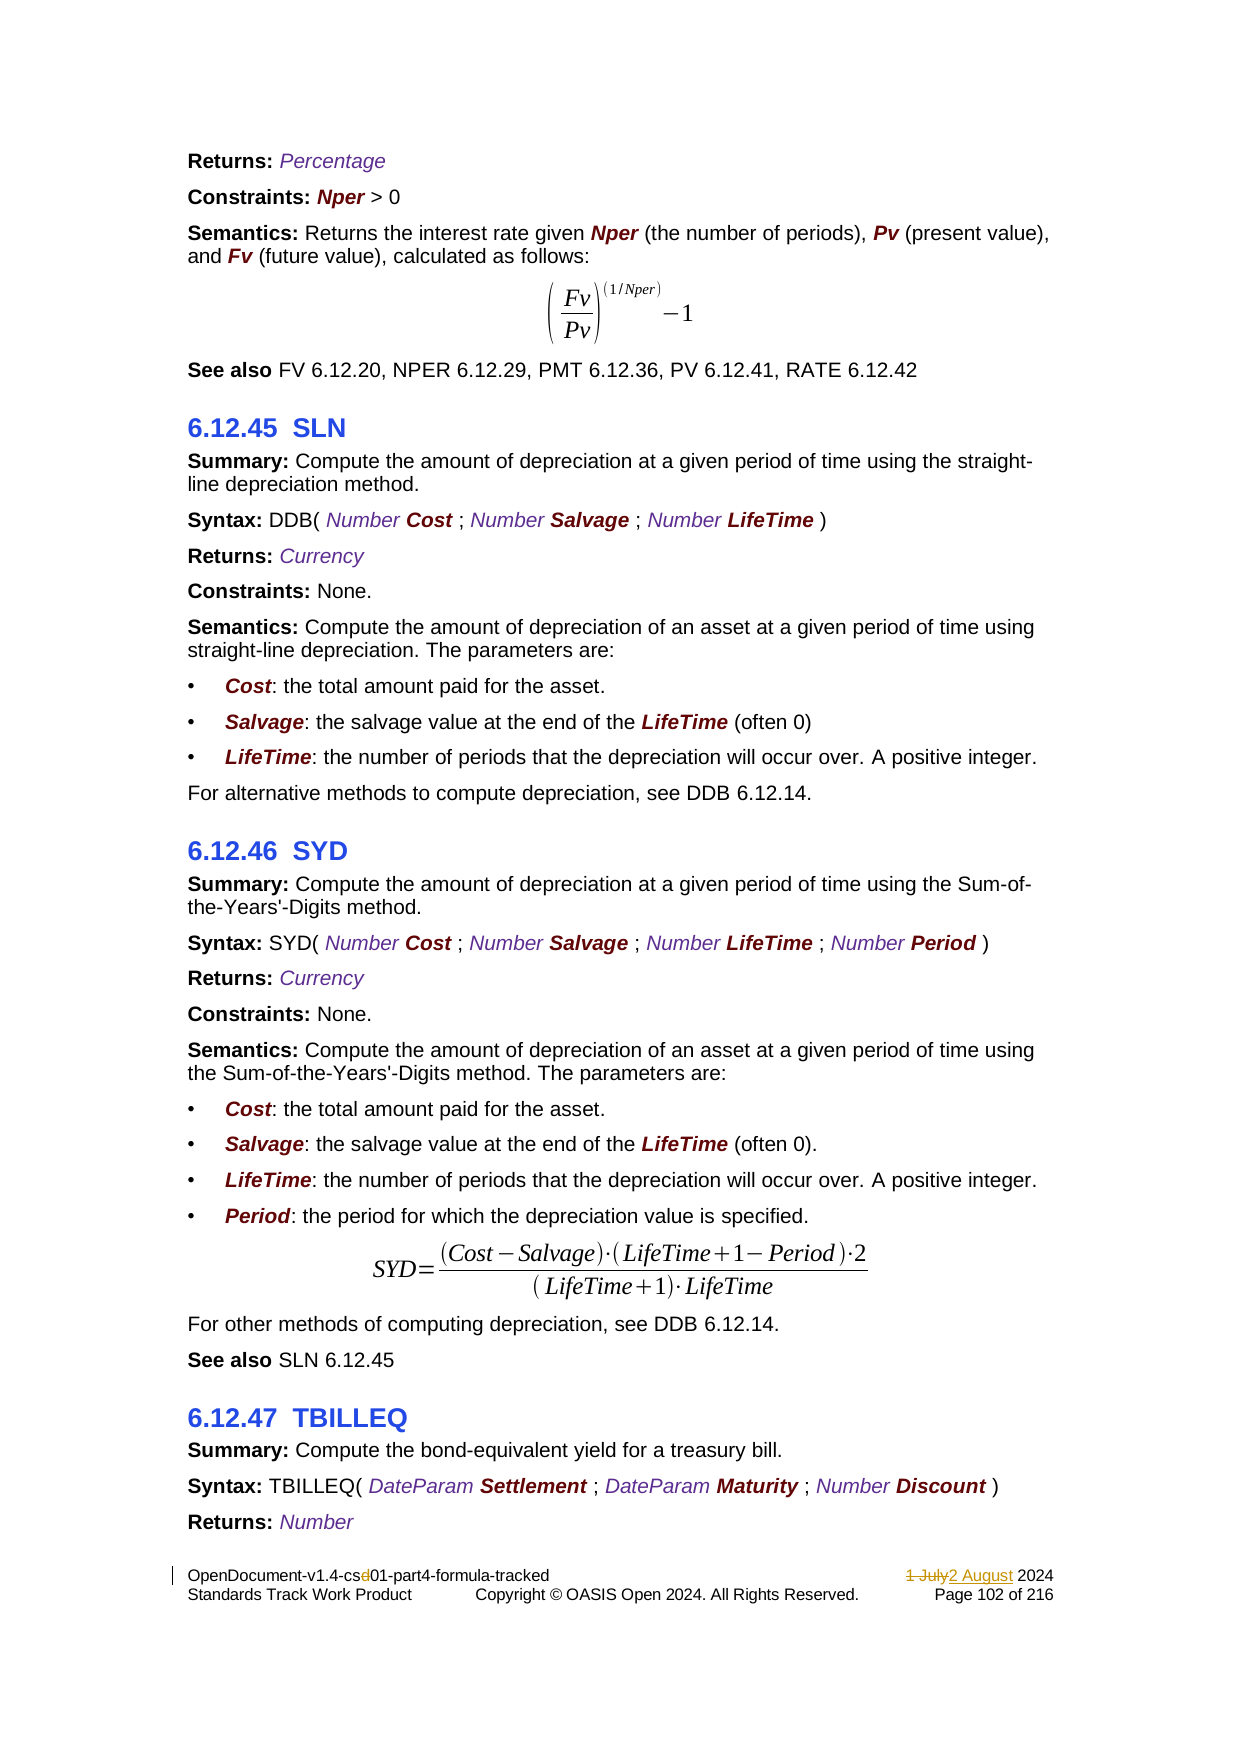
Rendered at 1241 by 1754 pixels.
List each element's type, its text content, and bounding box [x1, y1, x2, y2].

subtitle TBILLEQ [187, 1403, 1053, 1433]
text See also SLN 6.12.45 [187, 1348, 1053, 1372]
text Summary: Compute the amount of depreciation at a given period of time using the straight-line depreciation method. [187, 449, 1053, 496]
text Summary: Compute the amount of depreciation at a given period of time using the Sum-of-the-Years'-Digits method. [187, 872, 1053, 919]
list Cost: the total amount paid for the asset. [187, 1097, 1053, 1121]
text For alternative methods to compute depreciation, see DDB 6.12.14. [187, 781, 1053, 805]
list Salvage: the salvage value at the end of the LifeTime (often 0). [187, 1133, 1053, 1156]
text Constraints: None. [187, 1002, 1053, 1026]
text For other methods of computing depreciation, see DDB 6.12.14. [187, 1313, 1053, 1336]
text Semantics: Compute the amount of depreciation of an asset at a given period of time using straight-line depreciation. The parameters are: [187, 615, 1053, 662]
text Syntax: SYD( Number Cost ; Number Salvage ; Number LifeTime ; Number Period ) [187, 931, 1053, 955]
text Returns: Currency [187, 544, 1053, 568]
list Cost: the total amount paid for the asset. [187, 674, 1053, 698]
list LifeTime: the number of periods that the depreciation will occur over. A positive integer. [187, 1168, 1053, 1192]
list LifeTime: the number of periods that the depreciation will occur over. A positive integer. [187, 746, 1053, 769]
list Period: the period for which the depreciation value is specified. [187, 1204, 1053, 1228]
text Summary: Compute the bond-equivalent yield for a treasury bill. [187, 1439, 1053, 1462]
text Syntax: DDB( Number Cost ; Number Salvage ; Number LifeTime ) [187, 508, 1053, 532]
text Constraints: Nper > 0 [187, 186, 1053, 209]
subtitle SYD [187, 836, 1053, 866]
text Returns: Currency [187, 967, 1053, 990]
text Returns: Percentage [187, 150, 1053, 173]
text Returns: Number [187, 1510, 1053, 1534]
text Semantics: Compute the amount of depreciation of an asset at a given period of time using the Sum-of-the-Years'-Digits method. The parameters are: [187, 1038, 1053, 1085]
list Salvage: the salvage value at the end of the LifeTime (often 0) [187, 710, 1053, 734]
subtitle SLN [187, 413, 1053, 443]
text Semantics: Returns the interest rate given Nper (the number of periods), Pv (present value), and Fv (future value), calculated as follows: [187, 221, 1053, 268]
text Constraints: None. [187, 580, 1053, 603]
text See also FV 6.12.20, NPER 6.12.29, PMT 6.12.36, PV 6.12.41, RATE 6.12.42 [187, 359, 1053, 382]
text Syntax: TBILLEQ( DateParam Settlement ; DateParam Maturity ; Number Discount ) [187, 1474, 1053, 1498]
